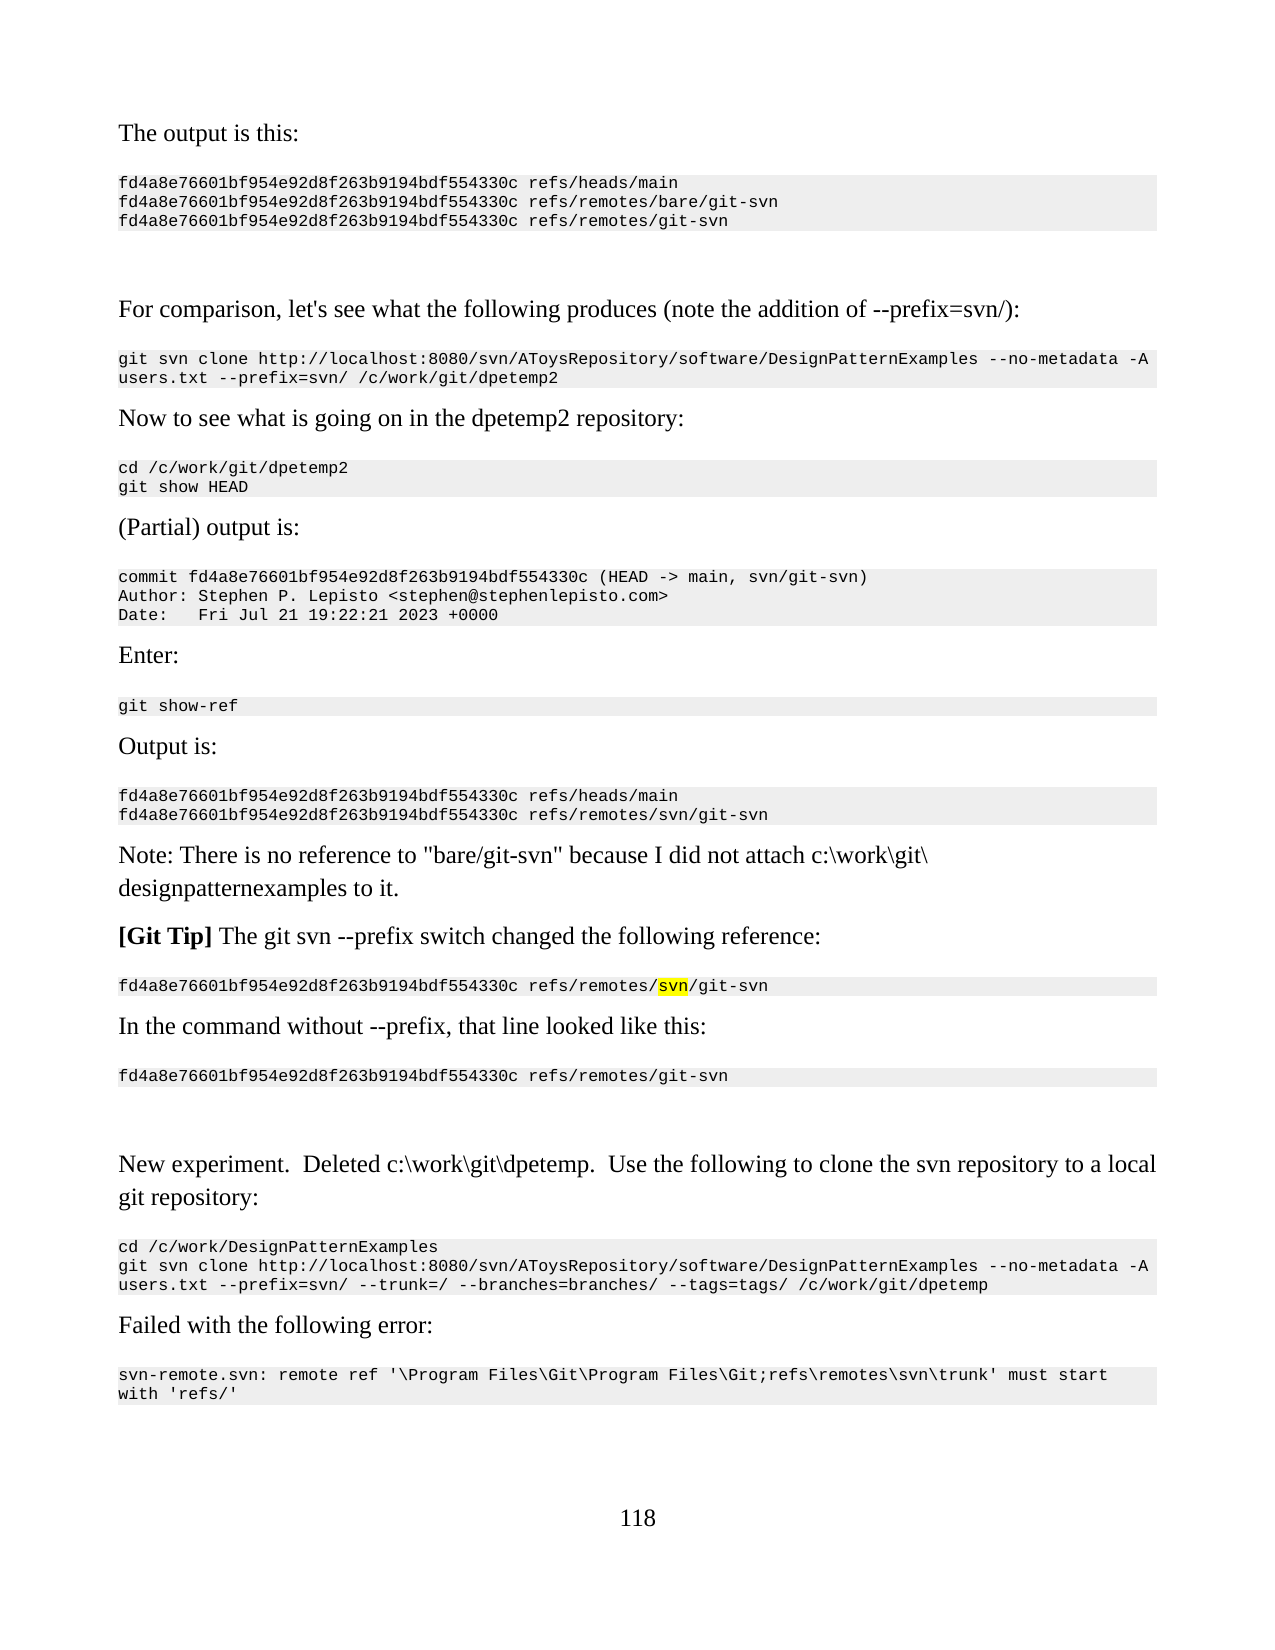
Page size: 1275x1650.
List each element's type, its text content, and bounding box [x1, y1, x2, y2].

text For comparison, let's see what the following produces (note the addition of --prefix=svn/): [118, 294, 1157, 323]
text Author: Stephen P. Lepisto <stephen@stephenlepisto.com> [118, 588, 1157, 607]
text git svn clone http://localhost:8080/svn/AToysRepository/software/DesignPatternExamples --no-metadata -A users.txt --prefix=svn/ --trunk=/ --branches=branches/ --tags=tags/ /c/work/git/dpetemp [118, 1258, 1157, 1295]
text Output is: [118, 731, 1157, 760]
text commit fd4a8e76601bf954e92d8f263b9194bdf554330c (HEAD -> main, svn/git-svn) [118, 569, 1157, 588]
text fd4a8e76601bf954e92d8f263b9194bdf554330c refs/remotes/svn/git-svn [118, 806, 1157, 825]
text svn-remote.svn: remote ref '\Program Files\Git\Program Files\Git;refs\remotes\svn\trunk' must start with 'refs/' [118, 1367, 1157, 1405]
text Enter: [118, 641, 1157, 669]
text git show-ref [118, 697, 1157, 716]
text fd4a8e76601bf954e92d8f263b9194bdf554330c refs/heads/main [118, 175, 1157, 193]
text git svn clone http://localhost:8080/svn/AToysRepository/software/DesignPatternExamples --no-metadata -A users.txt --prefix=svn/ /c/work/git/dpetemp2 [118, 350, 1157, 388]
text fd4a8e76601bf954e92d8f263b9194bdf554330c refs/remotes/git-svn [118, 1068, 1157, 1087]
text fd4a8e76601bf954e92d8f263b9194bdf554330c refs/remotes/svn/git-svn [118, 977, 1157, 996]
text Failed with the following error: [118, 1310, 1157, 1339]
text fd4a8e76601bf954e92d8f263b9194bdf554330c refs/remotes/git-svn [118, 212, 1157, 231]
text Date: Fri Jul 21 19:22:21 2023 +0000 [118, 607, 1157, 626]
text cd /c/work/git/dpetemp2 [118, 460, 1157, 478]
text Now to see what is going on in the dpetemp2 repository: [118, 403, 1157, 432]
text Note: There is no reference to "bare/git-svn" because I did not attach c:\work\git\designpatternexamples to it. [118, 840, 1157, 902]
text fd4a8e76601bf954e92d8f263b9194bdf554330c refs/remotes/bare/git-svn [118, 193, 1157, 212]
text git show HEAD [118, 478, 1157, 497]
text cd /c/work/DesignPatternExamples [118, 1239, 1157, 1258]
text The output is this: [118, 118, 1157, 147]
text New experiment. Deleted c:\work\git\dpetemp. Use the following to clone the svn repository to a local git repository: [118, 1149, 1157, 1211]
text In the command without --prefix, that line looked like this: [118, 1011, 1157, 1040]
text (Partial) output is: [118, 512, 1157, 541]
text fd4a8e76601bf954e92d8f263b9194bdf554330c refs/heads/main [118, 787, 1157, 806]
text [Git Tip] The git svn --prefix switch changed the following reference: [118, 921, 1157, 949]
